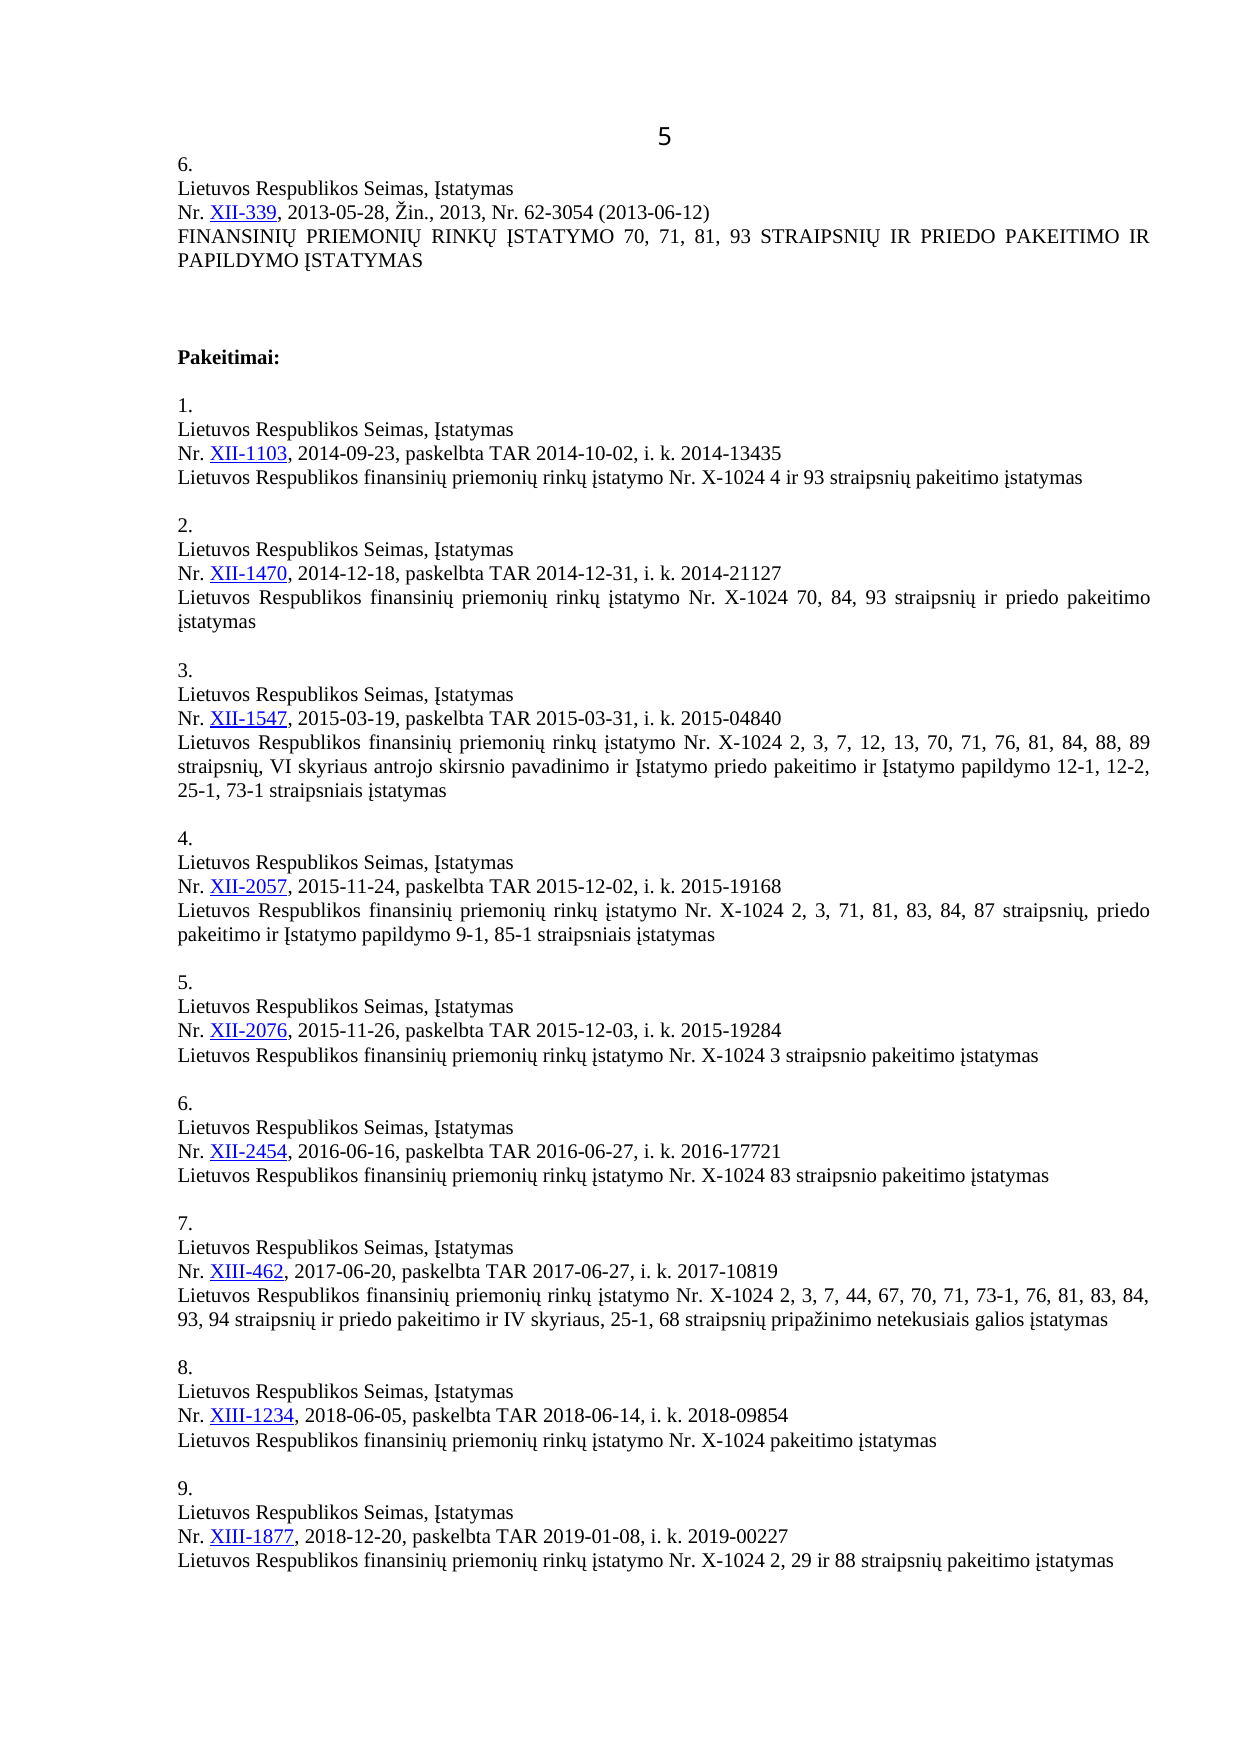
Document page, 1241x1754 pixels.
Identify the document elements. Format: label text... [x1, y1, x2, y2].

text Lietuvos Respublikos finansinių priemonių rinkų įstatymo Nr. X-1024 3 straipsnio pakeitimo įstatymas [177, 1042, 1152, 1067]
text 2. [177, 513, 1152, 537]
text 3. [177, 657, 1152, 682]
text Nr. XII-339, 2013-05-28, Žin., 2013, Nr. 62-3054 (2013-06-12) [177, 200, 1152, 224]
text Nr. XII-1547, 2015-03-19, paskelbta TAR 2015-03-31, i. k. 2015-04840 [177, 706, 1152, 730]
text Lietuvos Respublikos Seimas, Įstatymas [177, 850, 1152, 874]
text 5. [177, 970, 1152, 994]
text Nr. XIII-1234, 2018-06-05, paskelbta TAR 2018-06-14, i. k. 2018-09854 [177, 1403, 1152, 1427]
text Lietuvos Respublikos finansinių priemonių rinkų įstatymo Nr. X-1024 2, 3, 71, 81, 83, 84, 87 straipsnių, priedo pakeitimo ir Įstatymo papildymo 9-1, 85-1 straipsniais įstatymas [177, 898, 1152, 946]
text Lietuvos Respublikos Seimas, Įstatymas [177, 1500, 1152, 1524]
text Lietuvos Respublikos Seimas, Įstatymas [177, 417, 1152, 441]
text Nr. XIII-462, 2017-06-20, paskelbta TAR 2017-06-27, i. k. 2017-10819 [177, 1259, 1152, 1283]
text Lietuvos Respublikos Seimas, Įstatymas [177, 1379, 1152, 1403]
text Nr. XII-1103, 2014-09-23, paskelbta TAR 2014-10-02, i. k. 2014-13435 [177, 441, 1152, 465]
text 6. [177, 152, 1152, 176]
text Lietuvos Respublikos finansinių priemonių rinkų įstatymo Nr. X-1024 2, 29 ir 88 straipsnių pakeitimo įstatymas [177, 1548, 1152, 1572]
text Lietuvos Respublikos finansinių priemonių rinkų įstatymo Nr. X-1024 2, 3, 7, 12, 13, 70, 71, 76, 81, 84, 88, 89 straipsnių, VI skyriaus antrojo skirsnio pavadinimo ir Įstatymo priedo pakeitimo ir Įstatymo papildymo 12-1, 12-2, 25-1, 73-1 straipsniais įstatymas [177, 730, 1152, 802]
text Nr. XII-2454, 2016-06-16, paskelbta TAR 2016-06-27, i. k. 2016-17721 [177, 1139, 1152, 1163]
text Lietuvos Respublikos finansinių priemonių rinkų įstatymo Nr. X-1024 2, 3, 7, 44, 67, 70, 71, 73-1, 76, 81, 83, 84, 93, 94 straipsnių ir priedo pakeitimo ir IV skyriaus, 25-1, 68 straipsnių pripažinimo netekusiais galios įstatymas [177, 1283, 1152, 1331]
text Lietuvos Respublikos finansinių priemonių rinkų įstatymo Nr. X-1024 83 straipsnio pakeitimo įstatymas [177, 1163, 1152, 1187]
text 1. [177, 393, 1152, 417]
text 4. [177, 826, 1152, 850]
text Nr. XIII-1877, 2018-12-20, paskelbta TAR 2019-01-08, i. k. 2019-00227 [177, 1524, 1152, 1548]
text 7. [177, 1211, 1152, 1235]
text Lietuvos Respublikos Seimas, Įstatymas [177, 994, 1152, 1018]
text FINANSINIŲ PRIEMONIŲ RINKŲ ĮSTATYMO 70, 71, 81, 93 STRAIPSNIŲ IR PRIEDO PAKEITIMO IR PAPILDYMO ĮSTATYMAS [177, 224, 1152, 272]
text Lietuvos Respublikos Seimas, Įstatymas [177, 537, 1152, 561]
text Nr. XII-2057, 2015-11-24, paskelbta TAR 2015-12-02, i. k. 2015-19168 [177, 874, 1152, 898]
text Lietuvos Respublikos finansinių priemonių rinkų įstatymo Nr. X-1024 4 ir 93 straipsnių pakeitimo įstatymas [177, 465, 1152, 489]
text Pakeitimai: [177, 345, 1152, 369]
text 9. [177, 1476, 1152, 1500]
text Lietuvos Respublikos Seimas, Įstatymas [177, 176, 1152, 200]
text Lietuvos Respublikos Seimas, Įstatymas [177, 1235, 1152, 1259]
text 8. [177, 1355, 1152, 1379]
text Nr. XII-2076, 2015-11-26, paskelbta TAR 2015-12-03, i. k. 2015-19284 [177, 1018, 1152, 1042]
text Lietuvos Respublikos Seimas, Įstatymas [177, 682, 1152, 706]
text Lietuvos Respublikos Seimas, Įstatymas [177, 1115, 1152, 1139]
text Nr. XII-1470, 2014-12-18, paskelbta TAR 2014-12-31, i. k. 2014-21127 [177, 561, 1152, 585]
text 6. [177, 1091, 1152, 1115]
text Lietuvos Respublikos finansinių priemonių rinkų įstatymo Nr. X-1024 pakeitimo įstatymas [177, 1427, 1152, 1452]
text Lietuvos Respublikos finansinių priemonių rinkų įstatymo Nr. X-1024 70, 84, 93 straipsnių ir priedo pakeitimo įstatymas [177, 585, 1152, 633]
